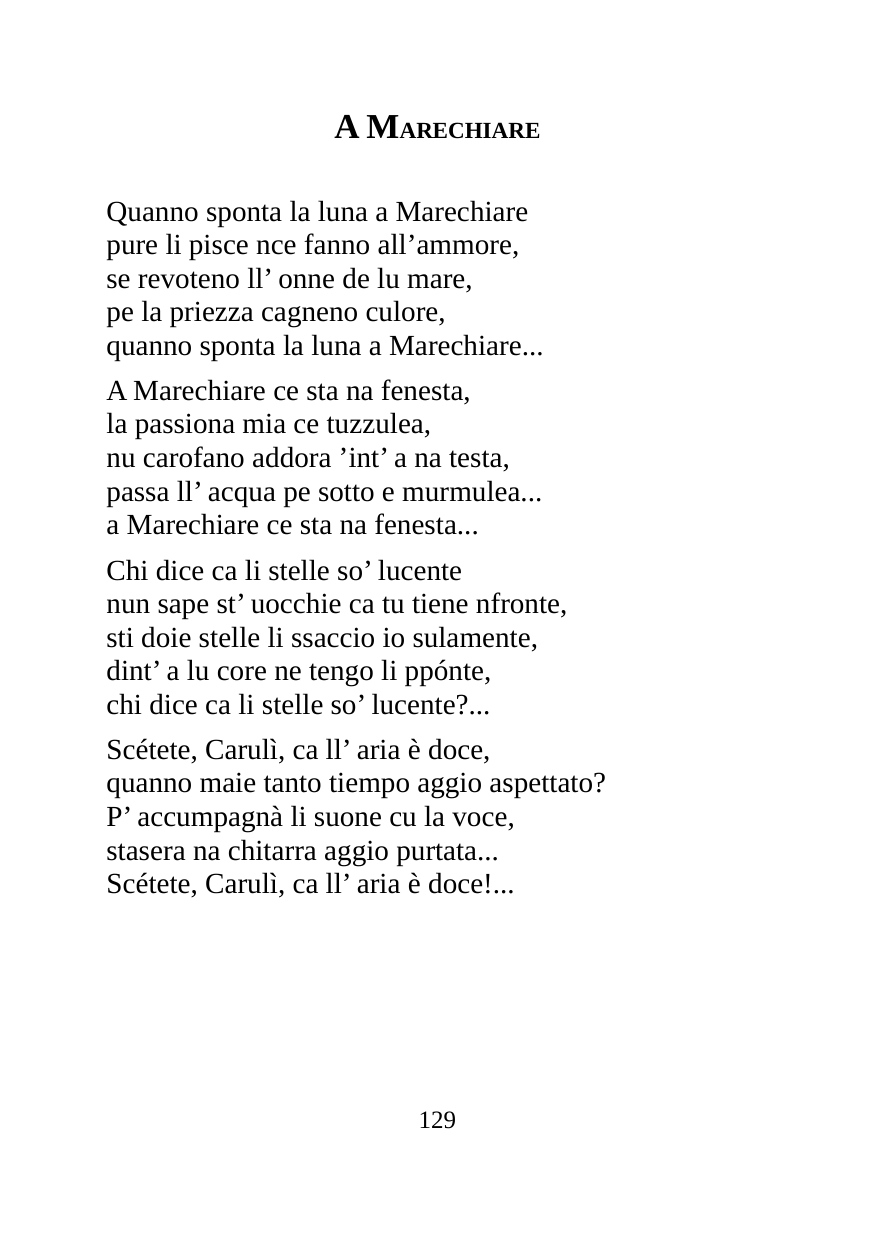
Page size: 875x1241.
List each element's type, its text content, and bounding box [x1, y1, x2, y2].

text nu carofano addora ’int’ a na testa, [106, 440, 768, 474]
text la passiona mia ce tuzzulea, [106, 407, 768, 440]
text Quanno sponta la luna a Marechiare [106, 194, 768, 227]
text se revoteno ll’ onne de lu mare, [106, 261, 768, 294]
text a Marechiare ce sta na fenesta... [106, 507, 768, 541]
subtitle A Marechiare [106, 106, 768, 146]
text sti doie stelle li ssaccio io sulamente, [106, 620, 768, 653]
text Chi dice ca li stelle so’ lucente [106, 553, 768, 586]
text A Marechiare ce sta na fenesta, [106, 373, 768, 407]
text stasera na chitarra aggio purtata... [106, 833, 768, 866]
text chi dice ca li stelle so’ lucente?... [106, 687, 768, 720]
text quanno maie tanto tiempo aggio aspettato? [106, 766, 768, 799]
text quanno sponta la luna a Marechiare... [106, 328, 768, 361]
text pure li pisce nce fanno all’ammore, [106, 227, 768, 261]
text pe la priezza cagneno culore, [106, 294, 768, 328]
text Scétete, Carulì, ca ll’ aria è doce!... [106, 866, 768, 900]
text dint’ a lu core ne tengo li ppónte, [106, 653, 768, 687]
text Scétete, Carulì, ca ll’ aria è doce, [106, 732, 768, 766]
text P’ accumpagnà li suone cu la voce, [106, 799, 768, 833]
text nun sape st’ uocchie ca tu tiene nfronte, [106, 586, 768, 620]
text passa ll’ acqua pe sotto e murmulea... [106, 474, 768, 507]
